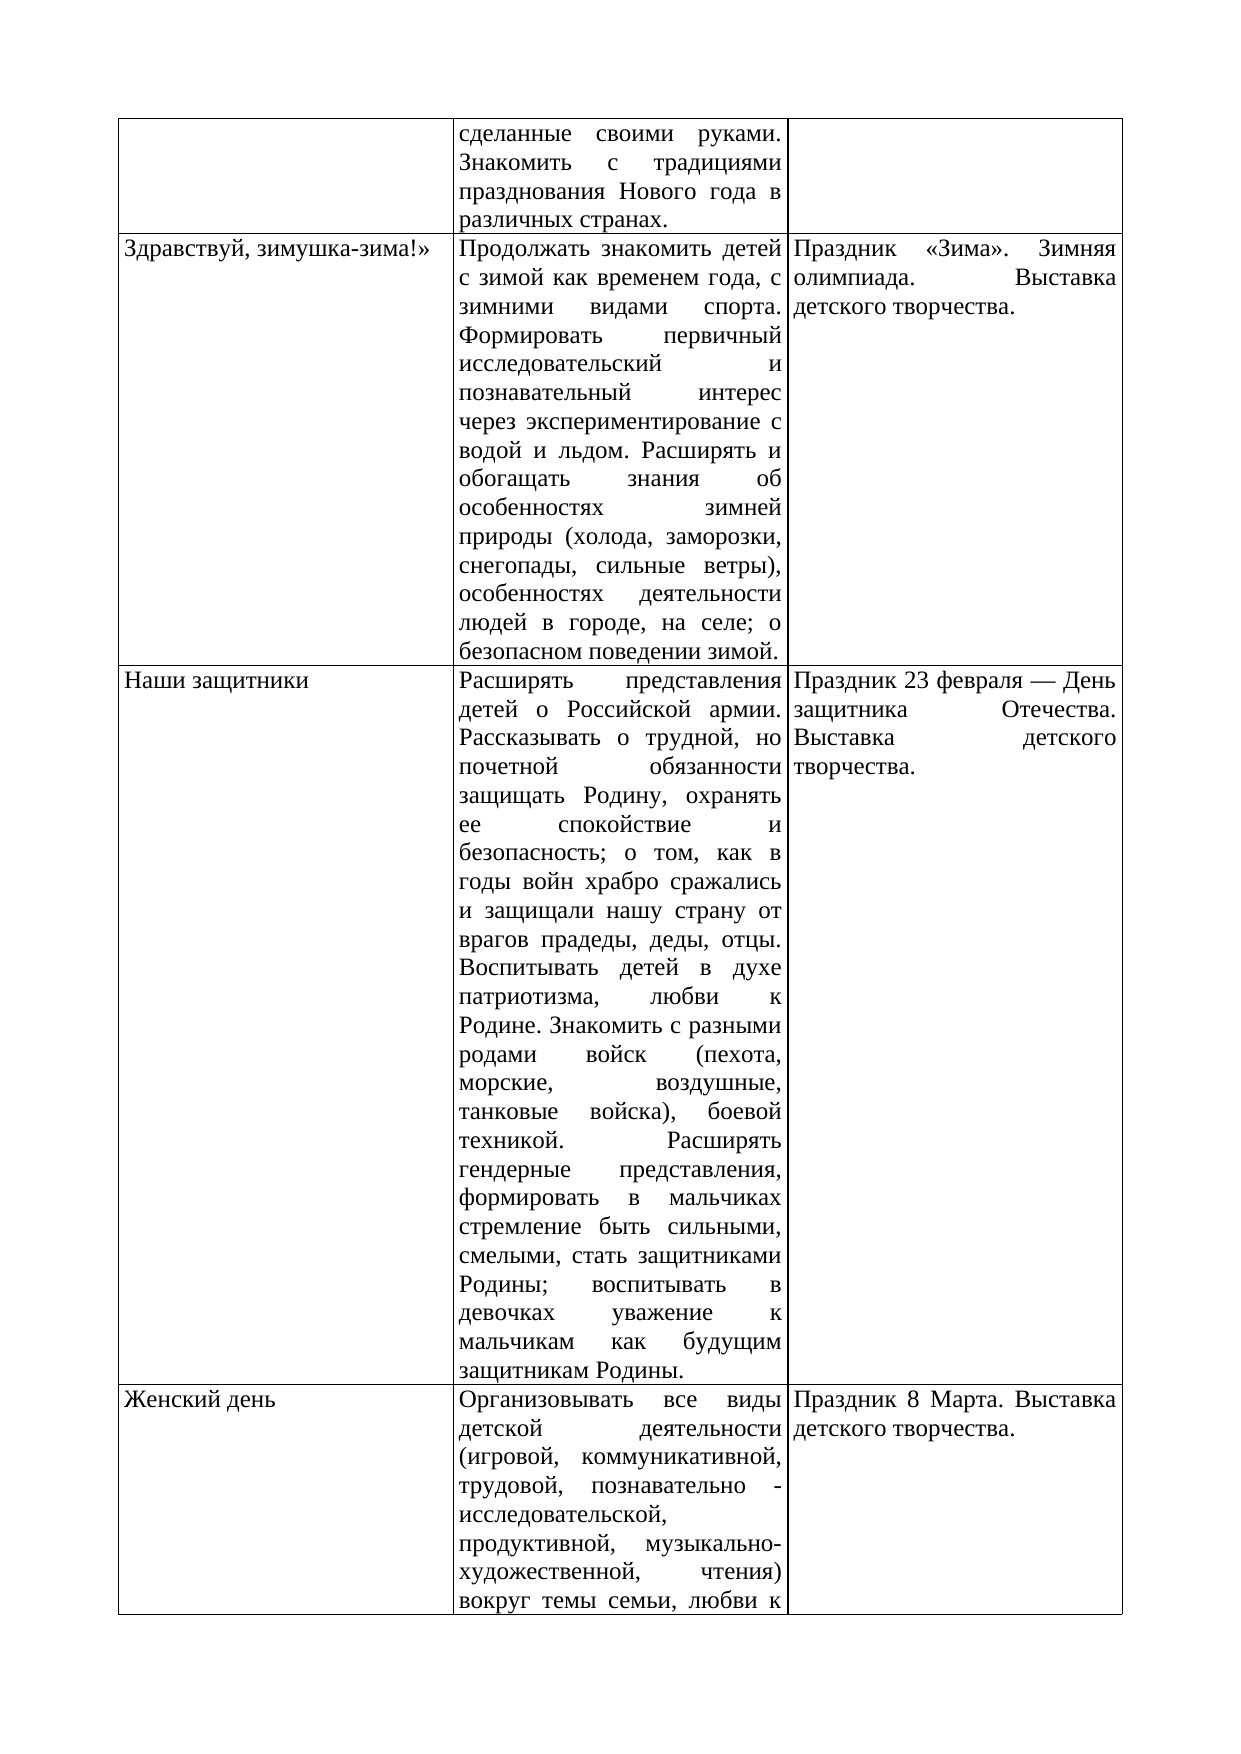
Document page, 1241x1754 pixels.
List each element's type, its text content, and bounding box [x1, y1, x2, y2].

table_cell Праздник «Зима». Зимняя олимпиада. Выставка детского творчества. [789, 234, 1122, 665]
table_cell Праздник 23 февраля — День защитника Отечества. Выставка детского творчества. [789, 666, 1122, 1384]
table_cell Здравствуй, зимушка-зима!» [119, 234, 453, 665]
table_cell Организовывать все виды детской деятельности (игровой, коммуникативной, трудовой, познавательно - исследовательской, продуктивной, музыкально-художественной, чтения) вокруг темы семьи, любви к [454, 1385, 787, 1614]
table_cell [119, 119, 453, 233]
table_cell сделанные своими руками. Знакомить с традициями празднования Нового года в различных странах. [454, 119, 787, 233]
table_cell Расширять представления детей о Российской армии. Рассказывать о трудной, но почетной обязанности защищать Родину, охранять ее спокойствие и безопасность; о том, как в годы войн храбро сражались и защищали нашу страну от врагов прадеды, деды, отцы. Воспитывать детей в духе патриотизма, любви к Родине. Знакомить с разными родами войск (пехота, морские, воздушные, танковые войска), боевой техникой. Расширять гендерные представления, формировать в мальчиках стремление быть сильными, смелыми, стать защитниками Родины; воспитывать в девочках уважение к мальчикам как будущим защитникам Родины. [454, 666, 787, 1384]
table_cell Женский день [119, 1385, 453, 1614]
table_cell [789, 119, 1122, 233]
table_cell Наши защитники [119, 666, 453, 1384]
table_cell Продолжать знакомить детей с зимой как временем года, с зимними видами спорта. Формировать первичный исследовательский и познавательный интерес через экспериментирование с водой и льдом. Расширять и обогащать знания об особенностях зимней природы (холода, заморозки, снегопады, сильные ветры), особенностях деятельности людей в городе, на селе; о безопасном поведении зимой. [454, 234, 787, 665]
table_cell Праздник 8 Марта. Выставка детского творчества. [789, 1385, 1122, 1614]
